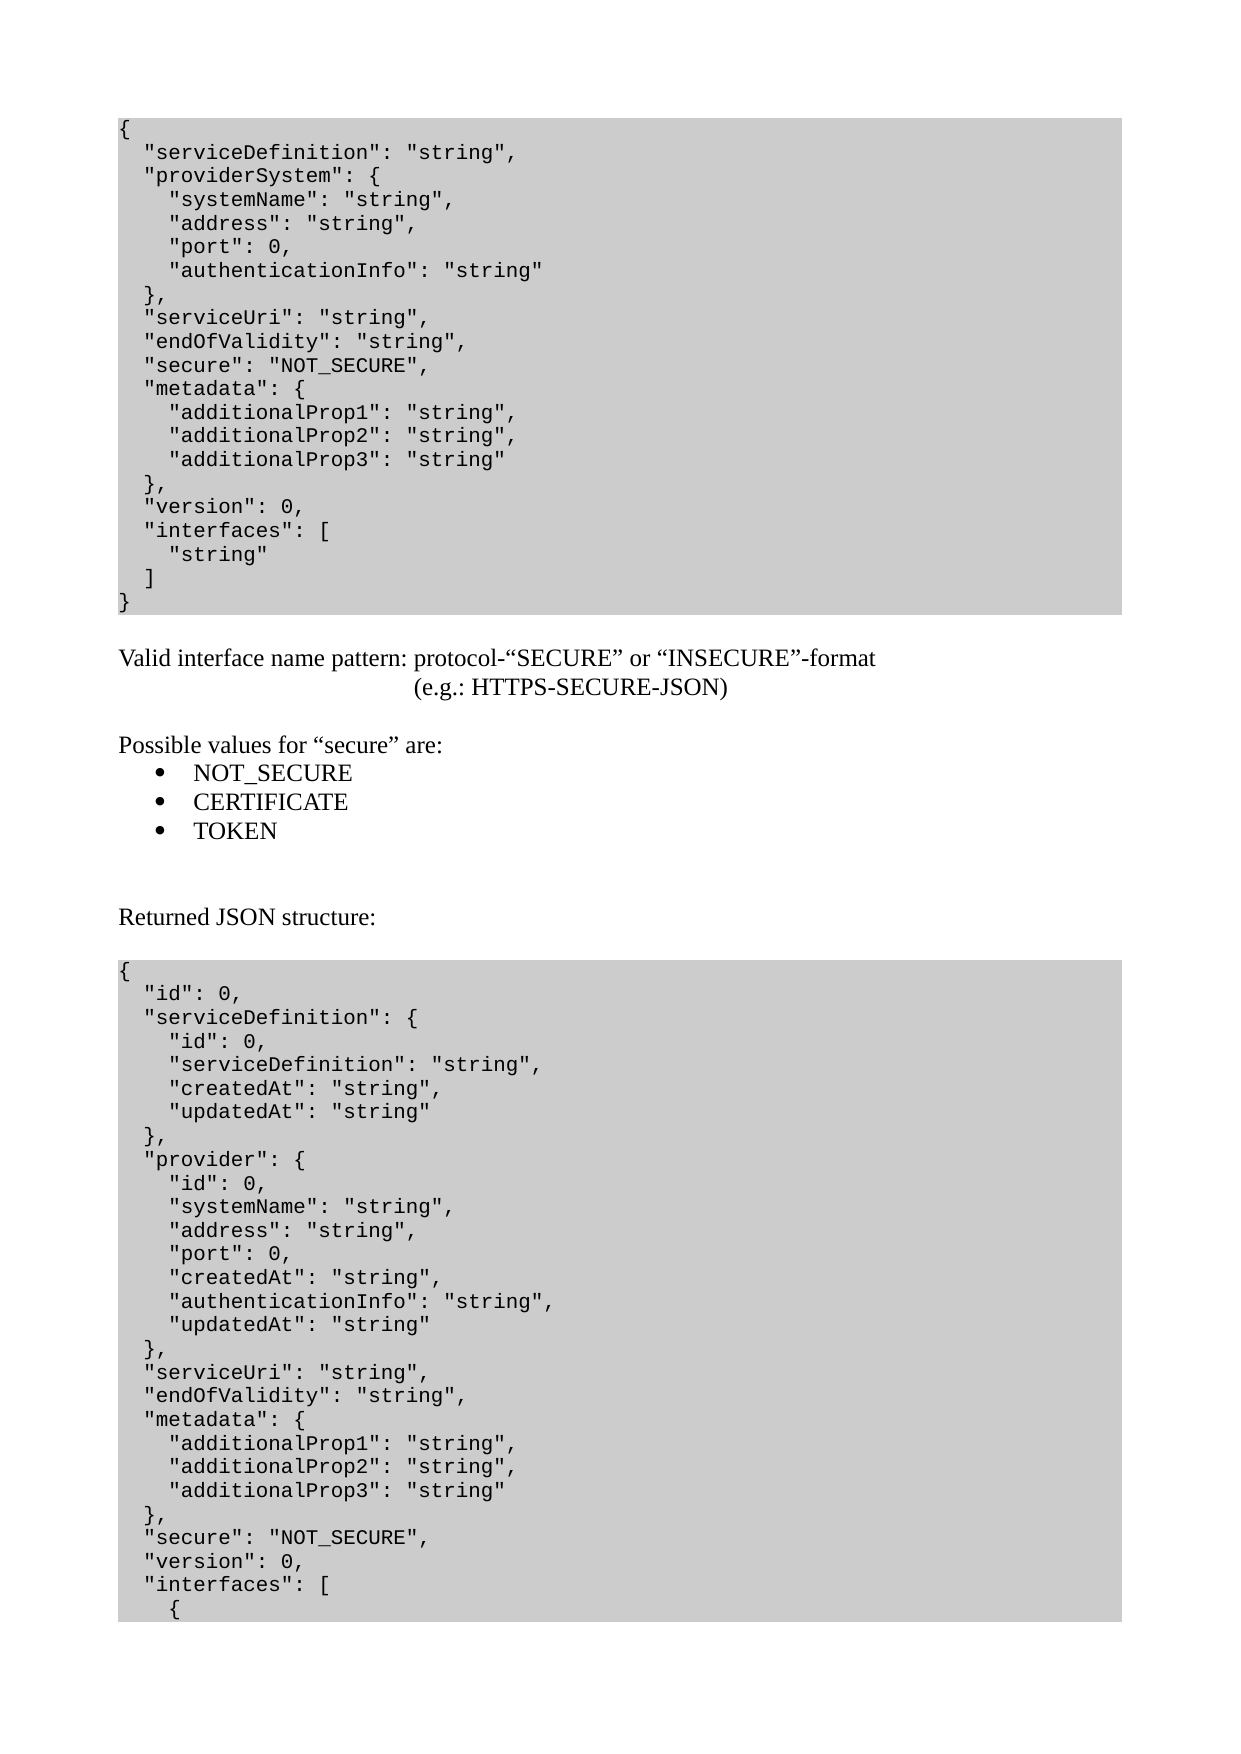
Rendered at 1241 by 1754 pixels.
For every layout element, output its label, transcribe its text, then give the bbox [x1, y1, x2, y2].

text "metadata": { [118, 378, 1122, 402]
text "additionalProp1": "string", [118, 1433, 1122, 1456]
text }, [118, 1503, 1122, 1527]
text }, [118, 473, 1122, 496]
text "additionalProp1": "string", [118, 402, 1122, 426]
text } [118, 591, 1122, 615]
text "id": 0, [118, 1172, 1122, 1196]
text "id": 0, [118, 983, 1122, 1007]
text "additionalProp2": "string", [118, 1456, 1122, 1480]
text "serviceUri": "string", [118, 1362, 1122, 1385]
list CERTIFICATE [156, 787, 1122, 816]
text "authenticationInfo": "string" [118, 260, 1122, 284]
list TOKEN [156, 816, 1122, 845]
text "serviceDefinition": "string", [118, 142, 1122, 165]
text "id": 0, [118, 1031, 1122, 1054]
text }, [118, 1125, 1122, 1149]
text "address": "string", [118, 1220, 1122, 1243]
text "authenticationInfo": "string", [118, 1291, 1122, 1314]
text "endOfValidity": "string", [118, 1385, 1122, 1409]
text (e.g.: HTTPS-SECURE-JSON) [340, 672, 1122, 701]
text Possible values for “secure” are: [118, 730, 1122, 758]
text "updatedAt": "string" [118, 1314, 1122, 1338]
text "port": 0, [118, 236, 1122, 260]
text "string" [118, 544, 1122, 567]
text ] [118, 567, 1122, 591]
text "createdAt": "string", [118, 1267, 1122, 1291]
text { [118, 118, 1122, 142]
text "address": "string", [118, 213, 1122, 236]
text "interfaces": [ [118, 520, 1122, 544]
text "systemName": "string", [118, 1196, 1122, 1220]
text "additionalProp3": "string" [118, 1480, 1122, 1503]
text "providerSystem": { [118, 165, 1122, 189]
text "endOfValidity": "string", [118, 331, 1122, 354]
text "systemName": "string", [118, 189, 1122, 213]
text "createdAt": "string", [118, 1078, 1122, 1102]
text Returned JSON structure: [118, 902, 1122, 931]
text Valid interface name pattern: protocol-“SECURE” or “INSECURE”-format [118, 643, 1122, 672]
text "additionalProp3": "string" [118, 449, 1122, 473]
text "serviceDefinition": "string", [118, 1054, 1122, 1078]
text "additionalProp2": "string", [118, 426, 1122, 449]
text "updatedAt": "string" [118, 1102, 1122, 1125]
text "secure": "NOT_SECURE", [118, 354, 1122, 378]
text "interfaces": [ [118, 1574, 1122, 1598]
list NOT_SECURE [156, 758, 1122, 787]
text "serviceDefinition": { [118, 1007, 1122, 1031]
text }, [118, 284, 1122, 307]
text }, [118, 1338, 1122, 1362]
text { [118, 1598, 1122, 1622]
text "provider": { [118, 1149, 1122, 1172]
text "version": 0, [118, 496, 1122, 520]
text "secure": "NOT_SECURE", [118, 1527, 1122, 1551]
text "version": 0, [118, 1551, 1122, 1574]
text "port": 0, [118, 1243, 1122, 1267]
text "serviceUri": "string", [118, 307, 1122, 331]
text { [118, 960, 1122, 983]
text "metadata": { [118, 1409, 1122, 1433]
